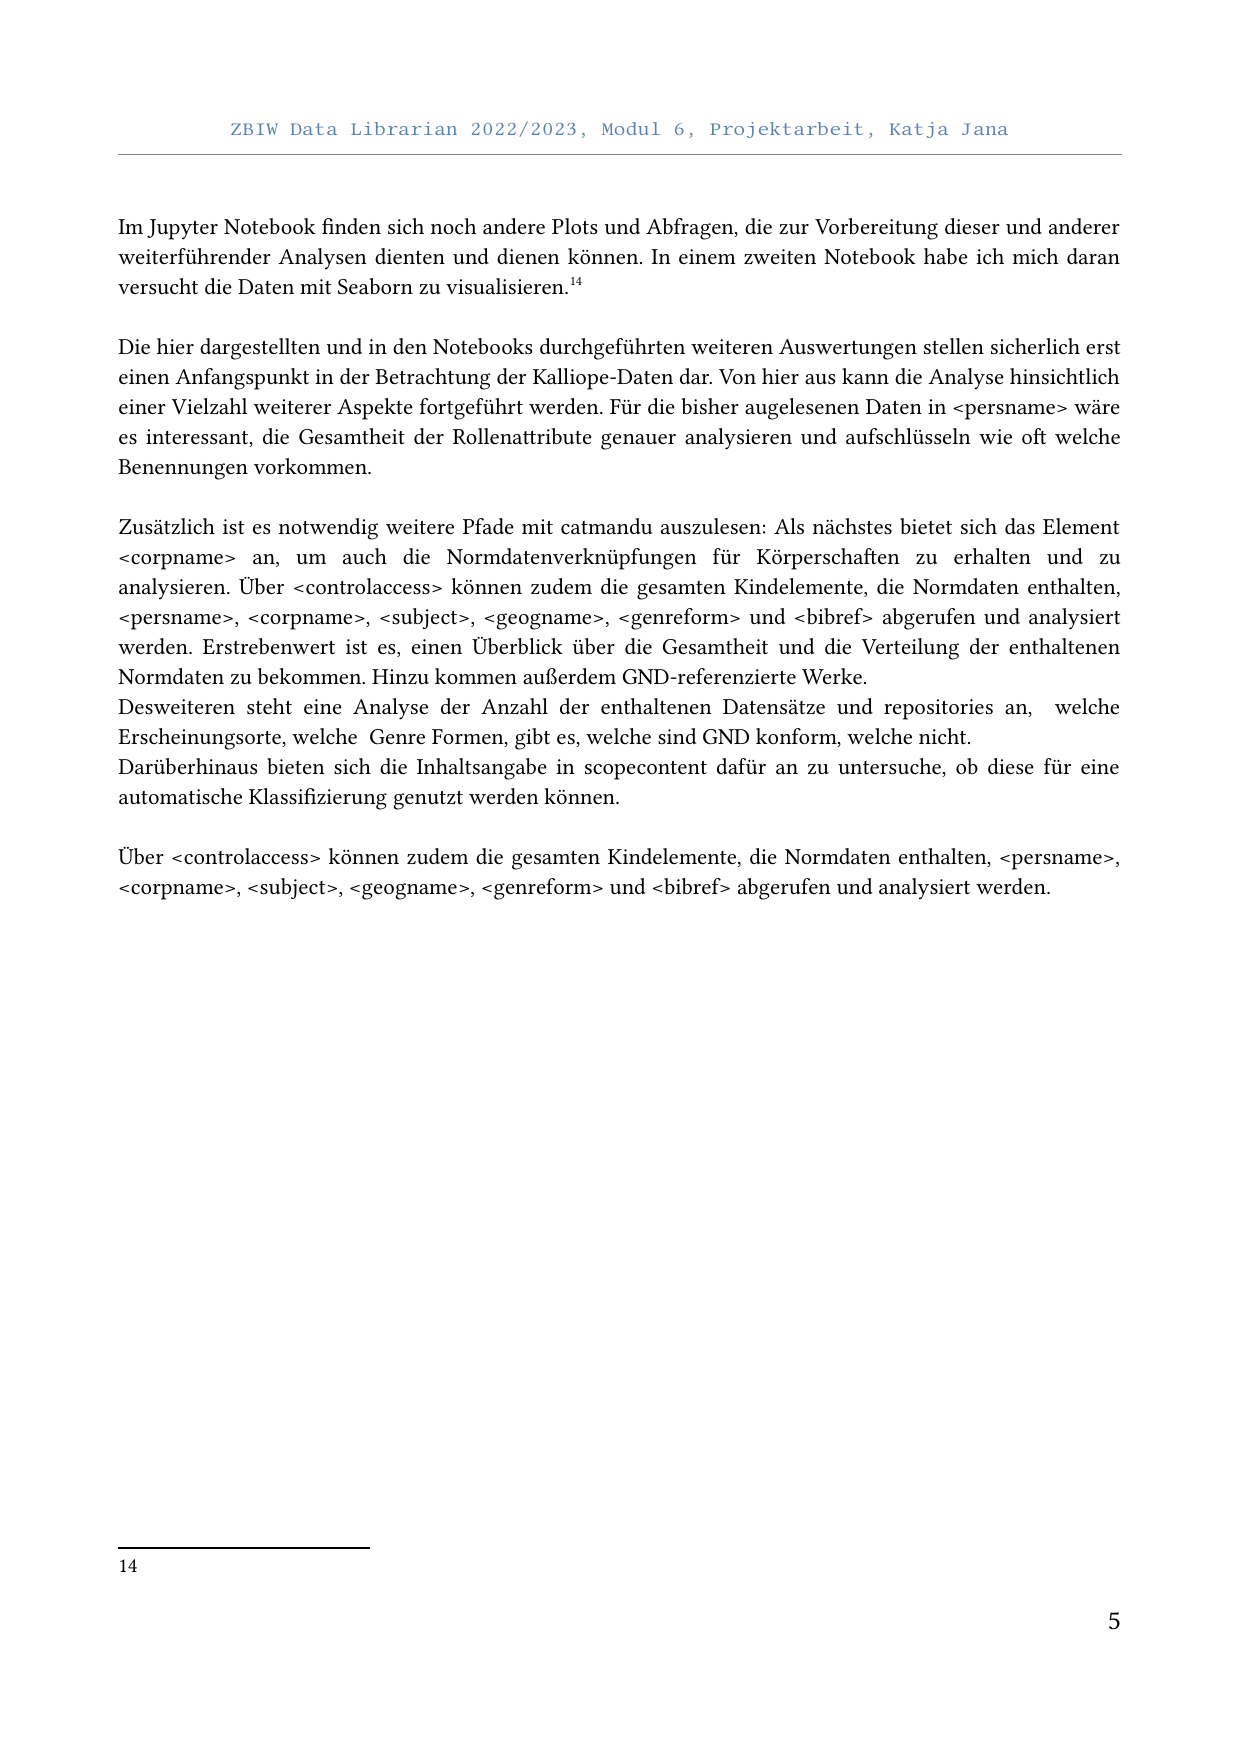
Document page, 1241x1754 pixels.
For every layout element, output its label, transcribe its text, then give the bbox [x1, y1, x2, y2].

text Zusätzlich ist es notwendig weitere Pfade mit catmandu auszulesen: Als nächstes bietet sich das Element <corpname> an, um auch die Normdatenverknüpfungen für Körperschaften zu erhalten und zu analysieren. Über <controlaccess> können zudem die gesamten Kindelemente, die Normdaten enthalten, <persname>, <corpname>, <subject>, <geogname>, <genreform> und <bibref> abgerufen und analysiert werden. Erstrebenwert ist es, einen Überblick über die Gesamtheit und die Verteilung der enthaltenen Normdaten zu bekommen. Hinzu kommen außerdem GND-referenzierte Werke. [118, 514, 1122, 690]
text Desweiteren steht eine Analyse der Anzahl der enthaltenen Datensätze und repositories an, welche Erscheinungsorte, welche Genre Formen, gibt es, welche sind GND konform, welche nicht. [118, 694, 1122, 750]
text Darüberhinaus bieten sich die Inhaltsangabe in scopecontent dafür an zu untersuche, ob diese für eine automatische Klassifizierung genutzt werden können. [118, 754, 1122, 810]
text Die hier dargestellten und in den Notebooks durchgeführten weiteren Auswertungen stellen sicherlich erst einen Anfangspunkt in der Betrachtung der Kalliope-Daten dar. Von hier aus kann die Analyse hinsichtlich einer Vielzahl weiterer Aspekte fortgeführt werden. Für die bisher augelesenen Daten in <persname> wäre es interessant, die Gesamtheit der Rollenattribute genauer analysieren und aufschlüsseln wie oft welche Benennungen vorkommen. [118, 334, 1122, 480]
text Im Jupyter Notebook finden sich noch andere Plots und Abfragen, die zur Vorbereitung dieser und anderer weiterführender Analysen dienten und dienen können. In einem zweiten Notebook habe ich mich daran versucht die Daten mit Seaborn zu visualisieren. [118, 214, 1122, 300]
text Über <controlaccess> können zudem die gesamten Kindelemente, die Normdaten enthalten, <persname>, <corpname>, <subject>, <geogname>, <genreform> und <bibref> abgerufen und analysiert werden. [118, 844, 1122, 900]
